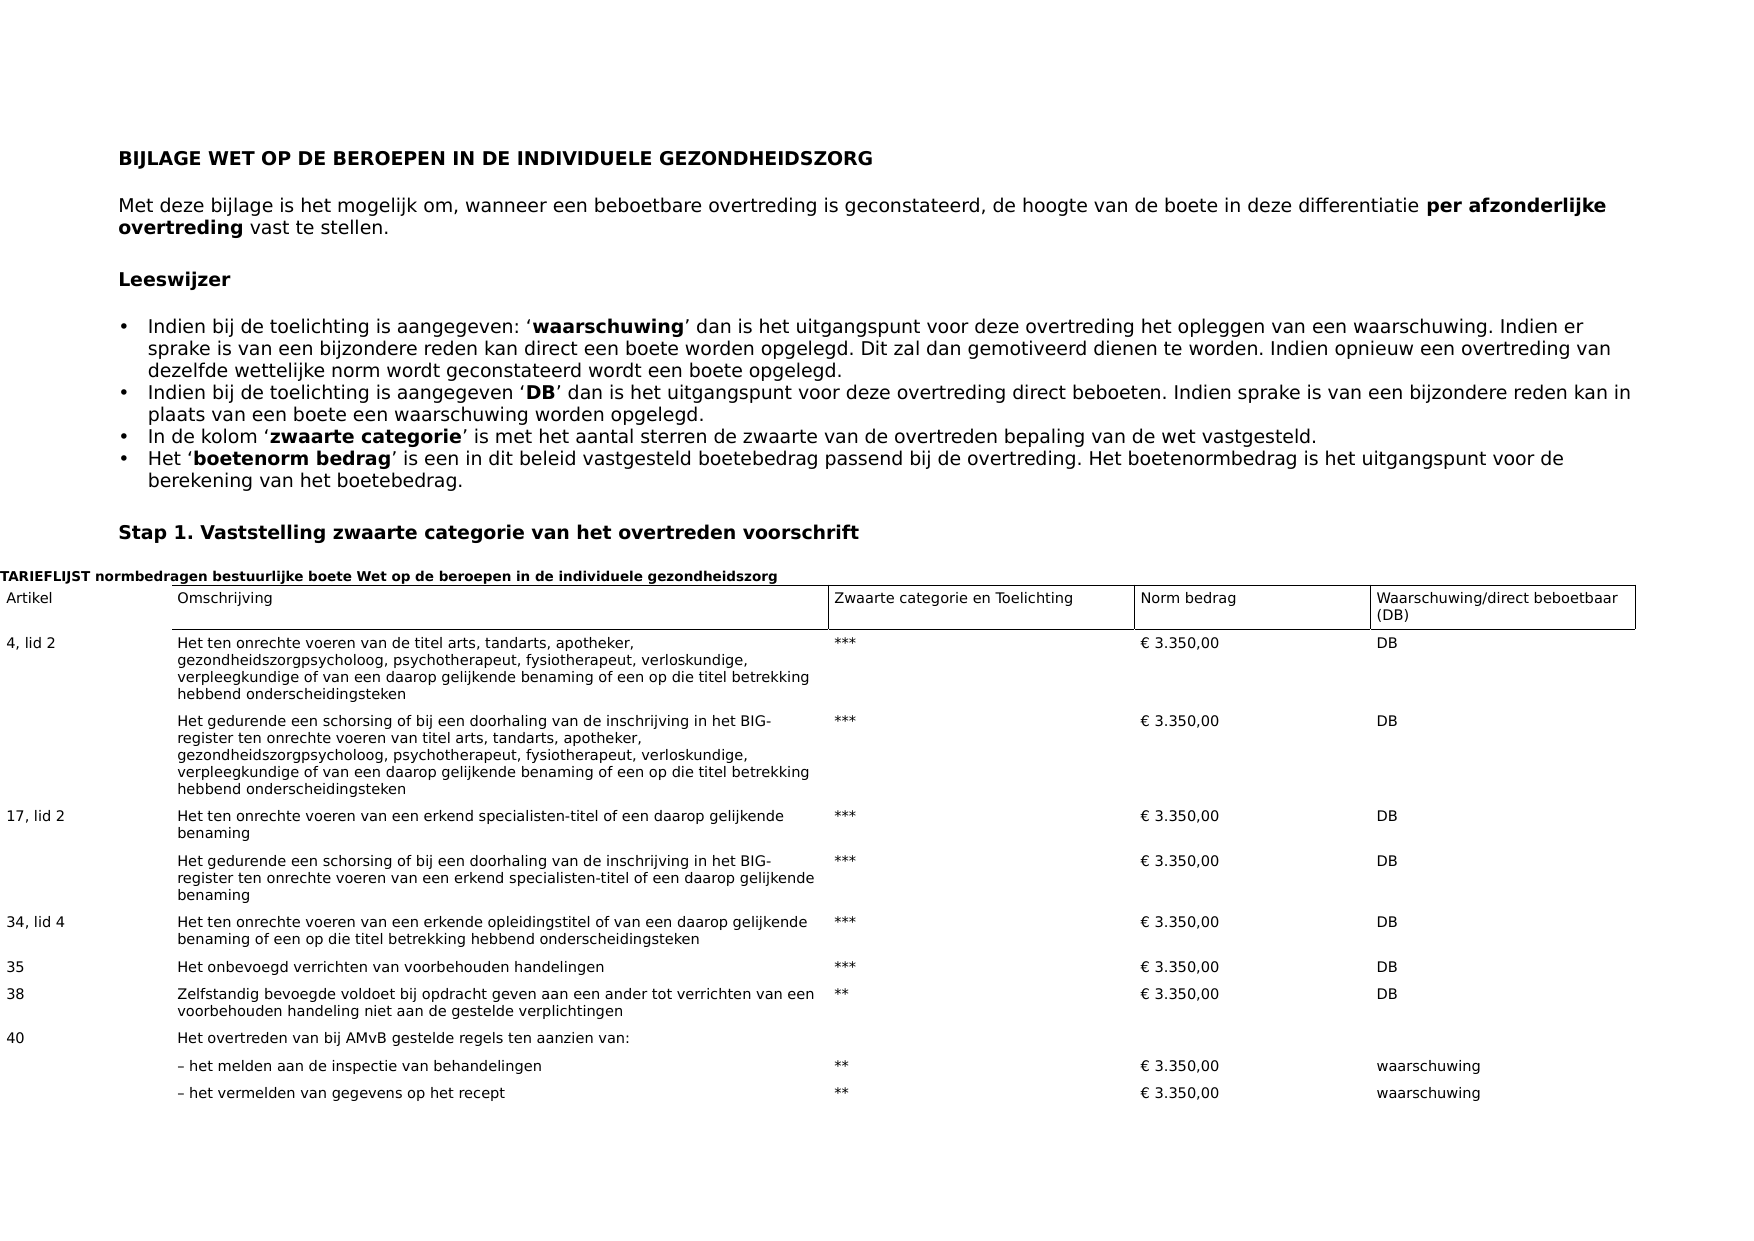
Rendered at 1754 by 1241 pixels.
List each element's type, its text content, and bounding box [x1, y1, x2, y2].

table_cell € 3.350,00 [1135, 1080, 1370, 1107]
text • Indien bij de toelichting is aangegeven: ‘waarschuwing’ dan is het uitgangspunt voor deze overtreding het opleggen van een waarschuwing. Indien er sprake is van een bijzondere reden kan direct een boete worden opgelegd. Dit zal dan gemotiveerd dienen te worden. Indien opnieuw een overtreding van dezelfde wettelijke norm wordt geconstateerd wordt een boete opgelegd. [118, 316, 1636, 382]
table_cell Het gedurende een schorsing of bij een doorhaling van de inschrijving in het BIG-register ten onrechte voeren van titel arts, tandarts, apotheker, gezondheidszorgpsycholoog, psychotherapeut, fysiotherapeut, verloskundige, verpleegkundige of van een daarop gelijkende benaming of een op die titel betrekking hebbend onderscheidingsteken [172, 708, 828, 803]
text Met deze bijlage is het mogelijk om, wanneer een beboetbare overtreding is geconstateerd, de hoogte van de boete in deze differentiatie per afzonderlijke overtreding vast te stellen. [118, 195, 1636, 239]
subtitle Leeswijzer [118, 269, 1636, 291]
table_cell Het ten onrechte voeren van een erkende opleidingstitel of van een daarop gelijkende benaming of een op die titel betrekking hebbend onderscheidingsteken [172, 909, 828, 953]
table_cell € 3.350,00 [1135, 1053, 1370, 1079]
table_cell € 3.350,00 [1135, 848, 1370, 908]
table_cell ** [829, 1053, 1134, 1079]
table_cell Zelfstandig bevoegde voldoet bij opdracht geven aan een ander tot verrichten van een voorbehouden handeling niet aan de gestelde verplichtingen [172, 981, 828, 1024]
table_cell [829, 1026, 1134, 1052]
table_cell DB [1371, 708, 1635, 803]
table_cell DB [1371, 630, 1635, 707]
table_cell ** [829, 981, 1134, 1024]
table_cell *** [829, 708, 1134, 803]
table_cell € 3.350,00 [1135, 909, 1370, 953]
table_cell 4, lid 2 [1, 630, 171, 803]
table_cell ** [829, 1080, 1134, 1107]
table_cell DB [1371, 909, 1635, 953]
subtitle BIJLAGE WET OP DE BEROEPEN IN DE INDIVIDUELE GEZONDHEIDSZORG [118, 148, 1636, 170]
table_cell *** [829, 630, 1134, 707]
table_cell – het vermelden van gegevens op het recept [172, 1080, 828, 1107]
table_cell € 3.350,00 [1135, 954, 1370, 980]
table_cell Het ten onrechte voeren van de titel arts, tandarts, apotheker, gezondheidszorgpsycholoog, psychotherapeut, fysiotherapeut, verloskundige, verpleegkundige of van een daarop gelijkende benaming of een op die titel betrekking hebbend onderscheidingsteken [172, 630, 828, 707]
table_cell Waarschuwing/direct beboetbaar (DB) [1371, 586, 1635, 629]
table_cell € 3.350,00 [1135, 630, 1370, 707]
table_cell DB [1371, 804, 1635, 847]
table_cell waarschuwing [1371, 1053, 1635, 1079]
text • Indien bij de toelichting is aangegeven ‘DB’ dan is het uitgangspunt voor deze overtreding direct beboeten. Indien sprake is van een bijzondere reden kan in plaats van een boete een waarschuwing worden opgelegd. [118, 382, 1636, 426]
table_cell Het ten onrechte voeren van een erkend specialisten-titel of een daarop gelijkende benaming [172, 804, 828, 847]
table_cell Artikel [1, 586, 171, 629]
table_cell 40 [1, 1026, 171, 1107]
table_header TARIEFLIJST normbedragen bestuurlijke boete Wet op de beroepen in de individuele gezondheidszorg [0, 569, 1636, 584]
text • In de kolom ‘zwaarte categorie’ is met het aantal sterren de zwaarte van de overtreden bepaling van de wet vastgesteld. [118, 426, 1636, 448]
table_cell [1371, 1026, 1635, 1052]
subtitle Stap 1. Vaststelling zwaarte categorie van het overtreden voorschrift [118, 522, 1636, 544]
table_cell Norm bedrag [1135, 586, 1370, 629]
table_cell DB [1371, 954, 1635, 980]
table_cell Het gedurende een schorsing of bij een doorhaling van de inschrijving in het BIG-register ten onrechte voeren van een erkend specialisten-titel of een daarop gelijkende benaming [172, 848, 828, 908]
table_cell *** [829, 804, 1134, 847]
table_cell Zwaarte categorie en Toelichting [829, 586, 1134, 629]
table_cell € 3.350,00 [1135, 708, 1370, 803]
table_cell 17, lid 2 [1, 804, 171, 908]
table_cell 34, lid 4 [1, 909, 171, 953]
table_cell 38 [1, 981, 171, 1024]
table_cell *** [829, 848, 1134, 908]
table_cell DB [1371, 848, 1635, 908]
table_cell DB [1371, 981, 1635, 1024]
table_cell [1135, 1026, 1370, 1052]
table_cell waarschuwing [1371, 1080, 1635, 1107]
table_cell – het melden aan de inspectie van behandelingen [172, 1053, 828, 1079]
table_cell 35 [1, 954, 171, 980]
table_cell *** [829, 909, 1134, 953]
table_cell € 3.350,00 [1135, 981, 1370, 1024]
table_cell Omschrijving [172, 586, 828, 629]
table_cell € 3.350,00 [1135, 804, 1370, 847]
text • Het ‘boetenorm bedrag’ is een in dit beleid vastgesteld boetebedrag passend bij de overtreding. Het boetenormbedrag is het uitgangspunt voor de berekening van het boetebedrag. [118, 448, 1636, 492]
table_cell Het onbevoegd verrichten van voorbehouden handelingen [172, 954, 828, 980]
table_cell Het overtreden van bij AMvB gestelde regels ten aanzien van: [172, 1026, 828, 1052]
table_cell *** [829, 954, 1134, 980]
